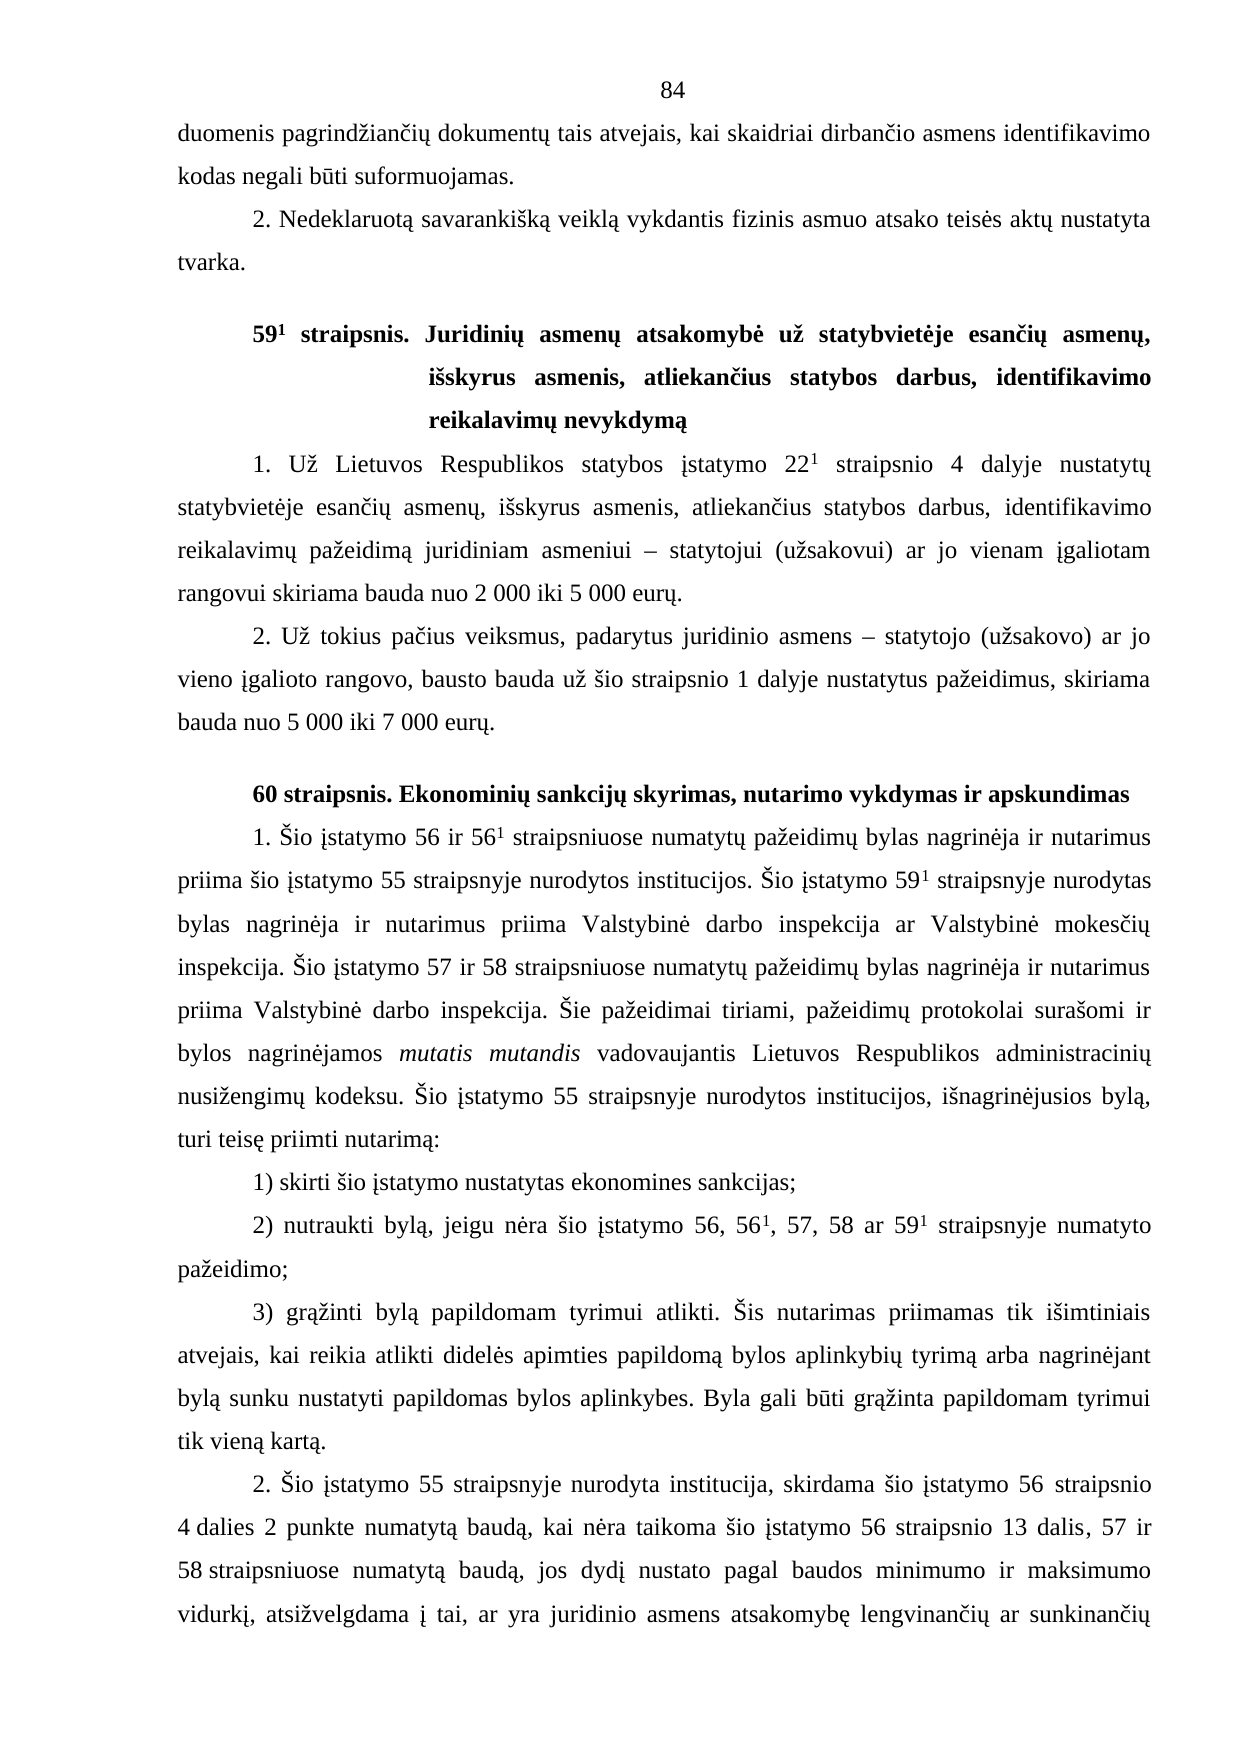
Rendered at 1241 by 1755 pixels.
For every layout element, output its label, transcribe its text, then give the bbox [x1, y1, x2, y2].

text 60 straipsnis. Ekonominių sankcijų skyrimas, nutarimo vykdymas ir apskundimas [177, 779, 1152, 808]
text 1. Už Lietuvos Respublikos statybos įstatymo 221 straipsnio 4 dalyje nustatytų statybvietėje esančių asmenų, išskyrus asmenis, atliekančius statybos darbus, identifikavimo reikalavimų pažeidimą juridiniam asmeniui – statytojui (užsakovui) ar jo vienam įgaliotam rangovui skiriama bauda nuo 2 000 iki 5 000 eurų. [177, 449, 1152, 607]
text 2) nutraukti bylą, jeigu nėra šio įstatymo 56, 561, 57, 58 ar 591 straipsnyje numatyto pažeidimo; [177, 1211, 1152, 1282]
text 2. Už tokius pačius veiksmus, padarytus juridinio asmens – statytojo (užsakovo) ar jo vieno įgalioto rangovo, bausto bauda už šio straipsnio 1 dalyje nustatytus pažeidimus, skiriama bauda nuo 5 000 iki 7 000 eurų. [177, 621, 1152, 736]
text 591 straipsnis. Juridinių asmenų atsakomybė už statybvietėje esančių asmenų, išskyrus asmenis, atliekančius statybos darbus, identifikavimo reikalavimų nevykdymą [252, 319, 1152, 434]
text 1. Šio įstatymo 56 ir 561 straipsniuose numatytų pažeidimų bylas nagrinėja ir nutarimus priima šio įstatymo 55 straipsnyje nurodytos institucijos. Šio įstatymo 591 straipsnyje nurodytas bylas nagrinėja ir nutarimus priima Valstybinė darbo inspekcija ar Valstybinė mokesčių inspekcija. Šio įstatymo 57 ir 58 straipsniuose numatytų pažeidimų bylas nagrinėja ir nutarimus priima Valstybinė darbo inspekcija. Šie pažeidimai tiriami, pažeidimų protokolai surašomi ir bylos nagrinėjamos mutatis mutandis vadovaujantis Lietuvos Respublikos administracinių nusižengimų kodeksu. Šio įstatymo 55 straipsnyje nurodytos institucijos, išnagrinėjusios bylą, turi teisę priimti nutarimą: [177, 822, 1152, 1153]
text 2. Šio įstatymo 55 straipsnyje nurodyta institucija, skirdama šio įstatymo 56 straipsnio 4 dalies 2 punkte numatytą baudą, kai nėra taikoma šio įstatymo 56 straipsnio 13 dalis, 57 ir 58 straipsniuose numatytą baudą, jos dydį nustato pagal baudos minimumo ir maksimumo vidurkį, atsižvelgdama į tai, ar yra juridinio asmens atsakomybę lengvinančių ar sunkinančių [177, 1469, 1152, 1627]
text 1) skirti šio įstatymo nustatytas ekonomines sankcijas; [177, 1167, 1152, 1196]
text 3) grąžinti bylą papildomam tyrimui atlikti. Šis nutarimas priimamas tik išimtiniais atvejais, kai reikia atlikti didelės apimties papildomą bylos aplinkybių tyrimą arba nagrinėjant bylą sunku nustatyti papildomas bylos aplinkybes. Byla gali būti grąžinta papildomam tyrimui tik vieną kartą. [177, 1297, 1152, 1455]
text duomenis pagrindžiančių dokumentų tais atvejais, kai skaidriai dirbančio asmens identifikavimo kodas negali būti suformuojamas. [177, 118, 1152, 190]
text 2. Nedeklaruotą savarankišką veiklą vykdantis fizinis asmuo atsako teisės aktų nustatyta tvarka. [177, 204, 1152, 276]
